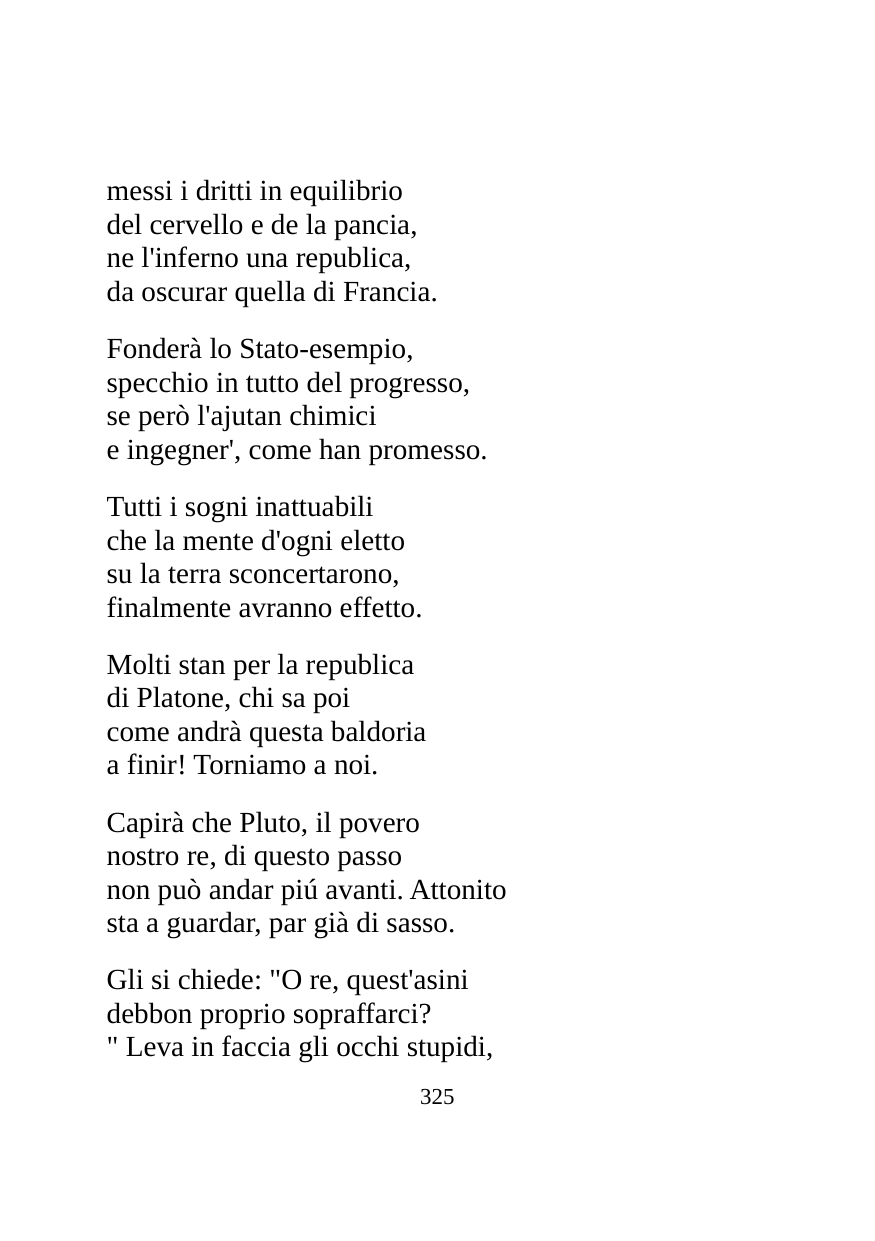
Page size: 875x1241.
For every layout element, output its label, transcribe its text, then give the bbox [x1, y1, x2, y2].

text nostro re, di questo passo [106, 838, 768, 872]
text su la terra sconcertarono, [106, 556, 768, 590]
text Molti stan per la republica [106, 647, 768, 680]
text se però l'ajutan chimici [106, 398, 768, 432]
text debbon proprio sopraffarci? [106, 996, 768, 1029]
text da oscurar quella di Francia. [106, 274, 768, 308]
text ne l'inferno una republica, [106, 241, 768, 274]
text Fonderà lo Stato-esempio, [106, 331, 768, 365]
text del cervello e de la pancia, [106, 207, 768, 241]
text finalmente avranno effetto. [106, 590, 768, 623]
text come andrà questa baldoria [106, 714, 768, 747]
text a finir! Torniamo a noi. [106, 747, 768, 781]
text Tutti i sogni inattuabili [106, 489, 768, 523]
text di Platone, chi sa poi [106, 680, 768, 714]
text non può andar piú avanti. Attonito [106, 872, 768, 905]
text Gli si chiede: "O re, quest'asini [106, 962, 768, 996]
text specchio in tutto del progresso, [106, 365, 768, 398]
text sta a guardar, par già di sasso. [106, 905, 768, 939]
text " Leva in faccia gli occhi stupidi, [106, 1029, 768, 1063]
text Capirà che Pluto, il povero [106, 805, 768, 838]
text messi i dritti in equilibrio [106, 173, 768, 207]
text che la mente d'ogni eletto [106, 523, 768, 556]
text e ingegner', come han promesso. [106, 432, 768, 465]
